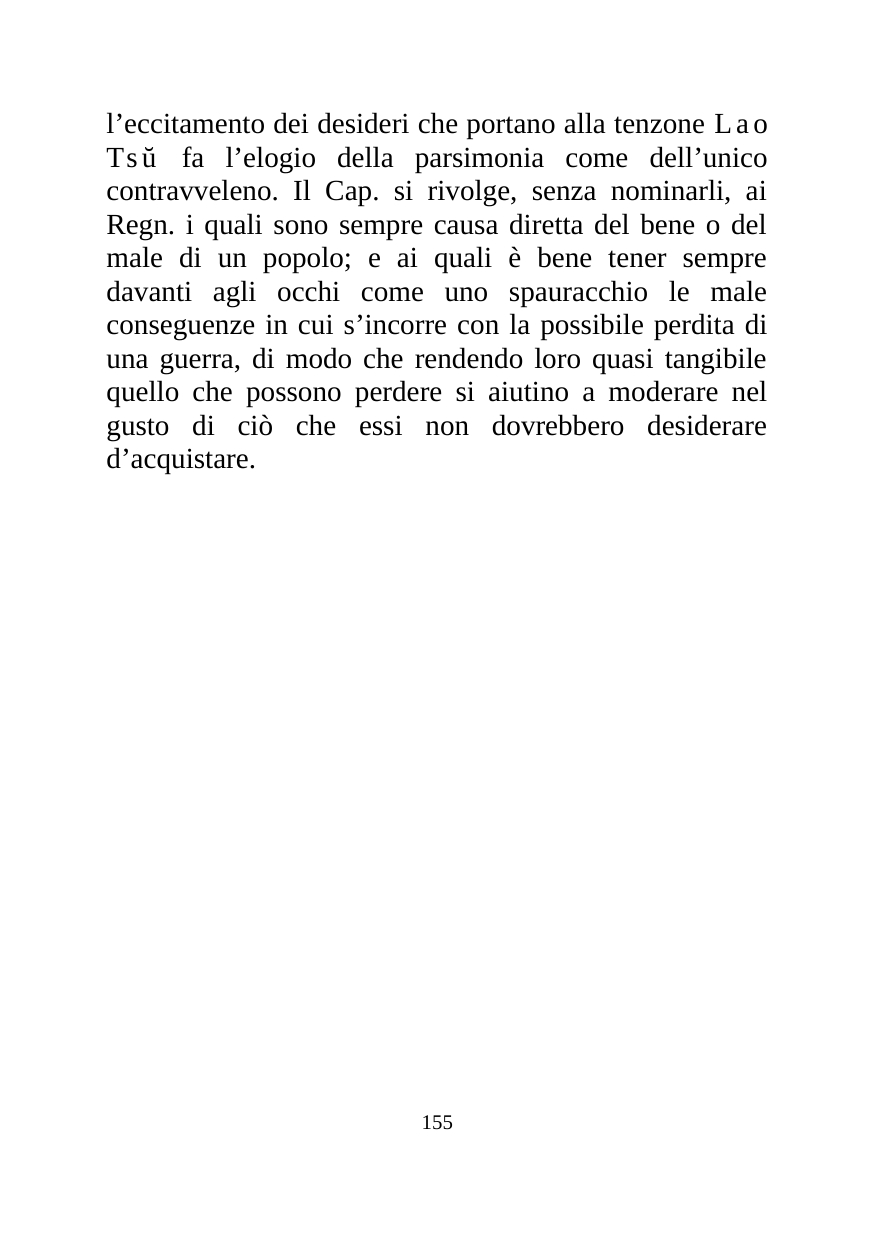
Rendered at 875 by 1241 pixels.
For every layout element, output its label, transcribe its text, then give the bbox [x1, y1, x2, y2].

text l’eccitamento dei desideri che portano alla tenzone Lao Tsŭ fa l’elogio della parsimonia come dell’unico contravveleno. Il Cap. si rivolge, senza nominarli, ai Regn. i quali sono sempre causa diretta del bene o del male di un popolo; e ai quali è bene tener sempre davanti agli occhi come uno spauracchio le male conseguenze in cui s’incorre con la possibile perdita di una guerra, di modo che rendendo loro quasi tangibile quello che possono perdere si aiutino a moderare nel gusto di ciò che essi non dovrebbero desiderare d’acquistare. [106, 106, 768, 475]
